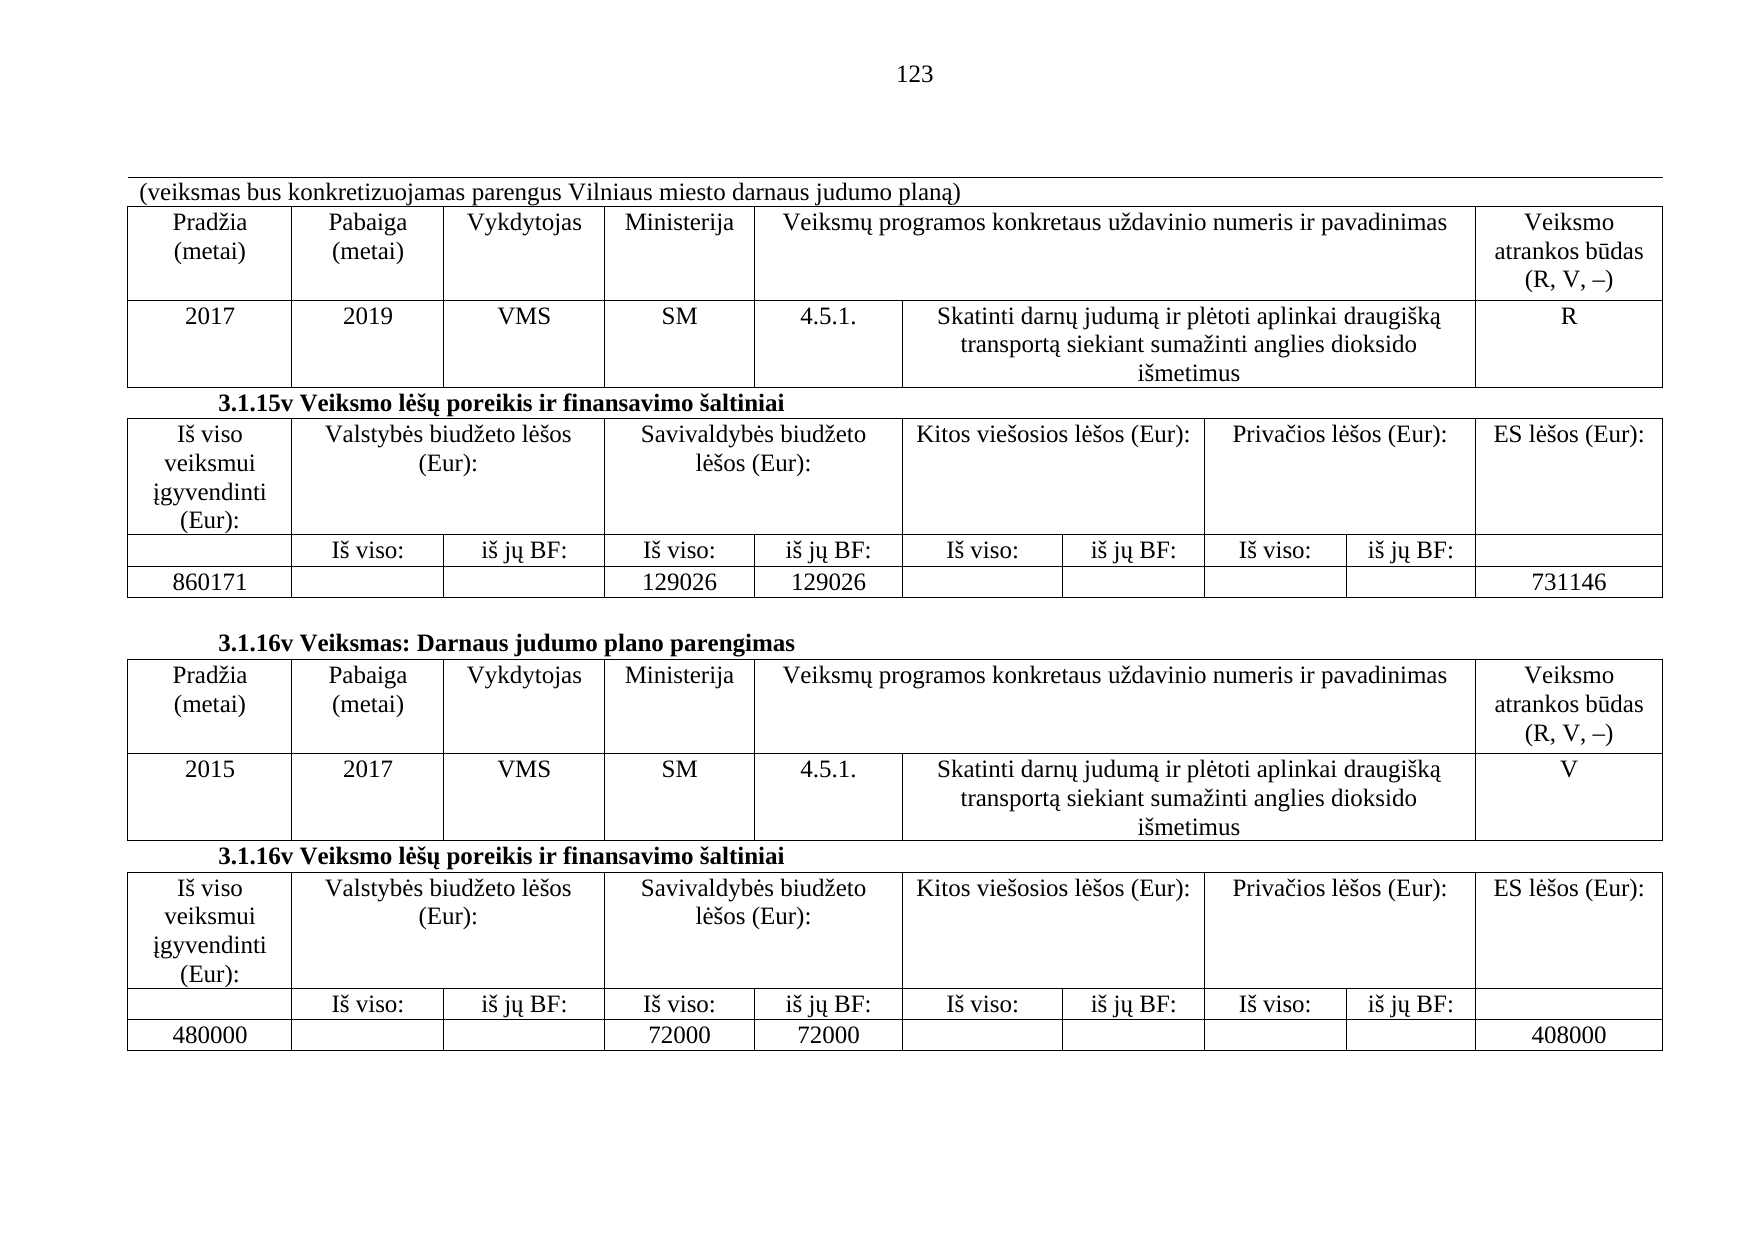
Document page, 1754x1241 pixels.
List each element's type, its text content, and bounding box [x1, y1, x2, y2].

table_cell 3.1.15v Veiksmo lėšų poreikis ir finansavimo šaltiniai [128, 388, 1663, 418]
table_cell 72000 [605, 1020, 754, 1050]
table_cell iš jų BF: [755, 989, 902, 1019]
table_cell Savivaldybės biudžeto lėšos (Eur): [605, 419, 902, 534]
table_cell [444, 567, 604, 597]
table_cell 408000 [1476, 1020, 1662, 1050]
table_cell [903, 567, 1062, 597]
table_cell 2015 [128, 754, 291, 840]
table_cell Iš viso: [903, 535, 1062, 566]
table_cell [1063, 1051, 1204, 1081]
table_cell [1205, 1020, 1346, 1050]
table_cell Veiksmo atrankos būdas (R, V, –) [1476, 207, 1662, 300]
table_cell [292, 1051, 444, 1081]
table_cell Iš viso: [903, 989, 1062, 1019]
table_cell Valstybės biudžeto lėšos (Eur): [292, 419, 604, 534]
table_cell SM [605, 754, 754, 840]
table_cell iš jų BF: [755, 535, 902, 566]
table_cell Skatinti darnų judumą ir plėtoti aplinkai draugišką transportą siekiant sumažinti anglies dioksido išmetimus [903, 301, 1475, 387]
table_cell iš jų BF: [444, 989, 604, 1019]
table_cell 2017 [128, 301, 291, 387]
table_cell SM [605, 301, 754, 387]
table_cell [128, 989, 291, 1019]
table_cell Iš viso: [1205, 535, 1346, 566]
table_cell [1204, 598, 1346, 628]
table_cell [754, 598, 902, 628]
table_cell [1063, 567, 1204, 597]
table_cell 4.5.1. [755, 301, 902, 387]
table_cell [1475, 1051, 1663, 1081]
table_cell [128, 535, 291, 566]
table_cell [604, 1051, 754, 1081]
table_cell Vykdytojas [444, 660, 604, 753]
table_cell Pradžia (metai) [128, 660, 291, 753]
table_cell 3.1.16v Veiksmas: Darnaus judumo plano parengimas [128, 628, 1663, 659]
table_cell [1346, 1051, 1475, 1081]
table_cell [1063, 1020, 1204, 1050]
table_cell Kitos viešosios lėšos (Eur): [903, 419, 1204, 534]
table_cell 480000 [128, 1020, 291, 1050]
table_cell 3.1.16v Veiksmo lėšų poreikis ir finansavimo šaltiniai [128, 841, 1663, 872]
table_cell Pabaiga (metai) [292, 207, 443, 300]
table_cell Skatinti darnų judumą ir plėtoti aplinkai draugišką transportą siekiant sumažinti anglies dioksido išmetimus [903, 754, 1475, 840]
table_cell [902, 1051, 1063, 1081]
table_cell 129026 [755, 567, 902, 597]
table_cell Veiksmų programos konkretaus uždavinio numeris ir pavadinimas [755, 660, 1475, 753]
table_cell [604, 598, 754, 628]
table_cell Vykdytojas [444, 207, 604, 300]
table_cell VMS [444, 301, 604, 387]
table_cell V [1476, 754, 1662, 840]
table_cell Veiksmo atrankos būdas (R, V, –) [1476, 660, 1662, 753]
table_cell Ministerija [605, 660, 754, 753]
table_cell [1063, 598, 1204, 628]
table_cell Iš viso: [605, 535, 754, 566]
table_cell [444, 1051, 604, 1081]
table_cell [1347, 567, 1475, 597]
table_cell [444, 1020, 604, 1050]
table_cell [1475, 598, 1663, 628]
table_cell [1346, 598, 1475, 628]
table_cell Iš viso veiksmui įgyvendinti (Eur): [128, 873, 291, 988]
table_cell 129026 [605, 567, 754, 597]
table_cell (veiksmas bus konkretizuojamas parengus Vilniaus miesto darnaus judumo planą) [128, 178, 1663, 206]
table_cell 4.5.1. [755, 754, 902, 840]
table_cell [128, 598, 292, 628]
table_cell iš jų BF: [1347, 535, 1475, 566]
table_cell [128, 1051, 292, 1081]
table_cell ES lėšos (Eur): [1476, 419, 1662, 534]
table_cell [902, 598, 1063, 628]
table_cell [292, 598, 444, 628]
table_cell 2017 [292, 754, 443, 840]
table_cell Ministerija [605, 207, 754, 300]
table_cell R [1476, 301, 1662, 387]
table_cell iš jų BF: [1063, 989, 1204, 1019]
table_cell [1204, 1051, 1346, 1081]
table_cell Iš viso veiksmui įgyvendinti (Eur): [128, 419, 291, 534]
table_cell 731146 [1476, 567, 1662, 597]
table_cell Iš viso: [292, 989, 443, 1019]
table_cell [1476, 989, 1662, 1019]
table_cell 860171 [128, 567, 291, 597]
table_cell [444, 598, 604, 628]
table_cell Savivaldybės biudžeto lėšos (Eur): [605, 873, 902, 988]
table_cell iš jų BF: [1347, 989, 1475, 1019]
table_cell Iš viso: [605, 989, 754, 1019]
table_cell Pabaiga (metai) [292, 660, 443, 753]
table_cell Veiksmų programos konkretaus uždavinio numeris ir pavadinimas [755, 207, 1475, 300]
table_cell Kitos viešosios lėšos (Eur): [903, 873, 1204, 988]
table_cell Privačios lėšos (Eur): [1205, 873, 1475, 988]
table_cell Valstybės biudžeto lėšos (Eur): [292, 873, 604, 988]
table_cell ES lėšos (Eur): [1476, 873, 1662, 988]
table_cell Privačios lėšos (Eur): [1205, 419, 1475, 534]
table_cell [754, 1051, 902, 1081]
table_cell [1347, 1020, 1475, 1050]
table_cell [903, 1020, 1062, 1050]
table_cell Iš viso: [1205, 989, 1346, 1019]
table_cell iš jų BF: [1063, 535, 1204, 566]
table_cell [1205, 567, 1346, 597]
table_cell Iš viso: [292, 535, 443, 566]
table_cell [292, 567, 443, 597]
table_cell Pradžia (metai) [128, 207, 291, 300]
table_cell 72000 [755, 1020, 902, 1050]
table_cell [292, 1020, 443, 1050]
table_cell iš jų BF: [444, 535, 604, 566]
table_cell VMS [444, 754, 604, 840]
table_cell 2019 [292, 301, 443, 387]
table_cell [1476, 535, 1662, 566]
